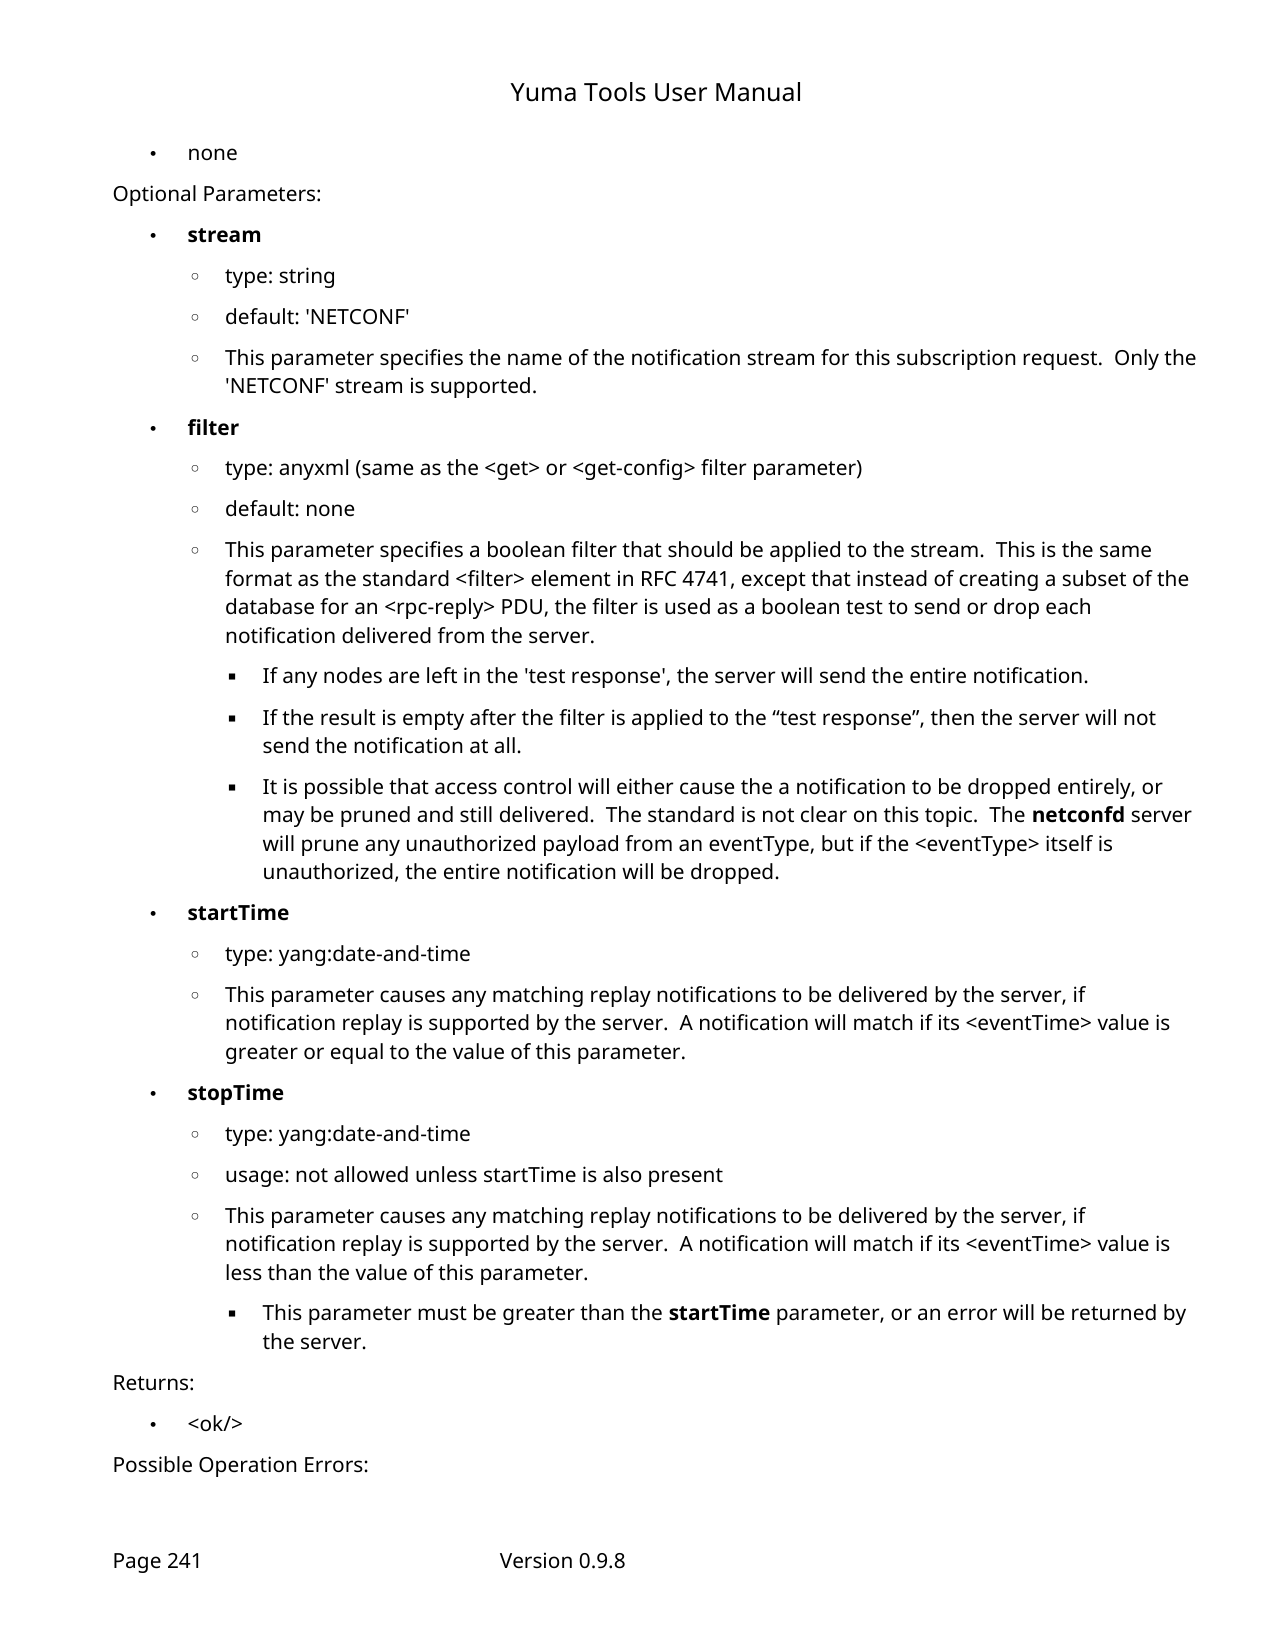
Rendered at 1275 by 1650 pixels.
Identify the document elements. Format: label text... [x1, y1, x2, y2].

list If the result is empty after the filter is applied to the “test response”, then the server will not send the notification at all. [225, 703, 1200, 759]
list stopTime [150, 1078, 1200, 1106]
list This parameter causes any matching replay notifications to be delivered by the server, if notification replay is supported by the server. A notification will match if its <eventTime> value is greater or equal to the value of this parameter. [187, 980, 1200, 1065]
list This parameter must be greater than the startTime parameter, or an error will be returned by the server. [225, 1298, 1200, 1355]
text Optional Parameters: [112, 179, 1200, 208]
text Possible Operation Errors: [112, 1450, 1200, 1478]
list This parameter causes any matching replay notifications to be delivered by the server, if notification replay is supported by the server. A notification will match if its <eventTime> value is less than the value of this parameter. [187, 1201, 1200, 1286]
list startTime [150, 898, 1200, 927]
list none [150, 138, 1200, 167]
list filter [150, 413, 1200, 441]
list type: yang:date-and-time [187, 1119, 1200, 1147]
list default: 'NETCONF' [187, 302, 1200, 331]
list If any nodes are left in the 'test response', the server will send the entire notification. [225, 662, 1200, 690]
list It is possible that access control will either cause the a notification to be dropped entirely, or may be pruned and still delivered. The standard is not clear on this topic. The netconfd server will prune any unauthorized payload from an eventType, but if the <eventType> itself is unauthorized, the entire notification will be dropped. [225, 772, 1200, 886]
list type: yang:date-and-time [187, 939, 1200, 968]
list This parameter specifies a boolean filter that should be applied to the stream. This is the same format as the standard <filter> element in RFC 4741, except that instead of creating a subset of the database for an <rpc-reply> PDU, the filter is used as a boolean test to send or drop each notification delivered from the server. [187, 535, 1200, 649]
list This parameter specifies the name of the notification stream for this subscription request. Only the 'NETCONF' stream is supported. [187, 343, 1200, 400]
list type: string [187, 261, 1200, 290]
text Returns: [112, 1368, 1200, 1396]
list stream [150, 220, 1200, 249]
list type: anyxml (same as the <get> or <get-config> filter parameter) [187, 453, 1200, 482]
list usage: not allowed unless startTime is also present [187, 1160, 1200, 1188]
list <ok/> [150, 1409, 1200, 1437]
list default: none [187, 494, 1200, 523]
